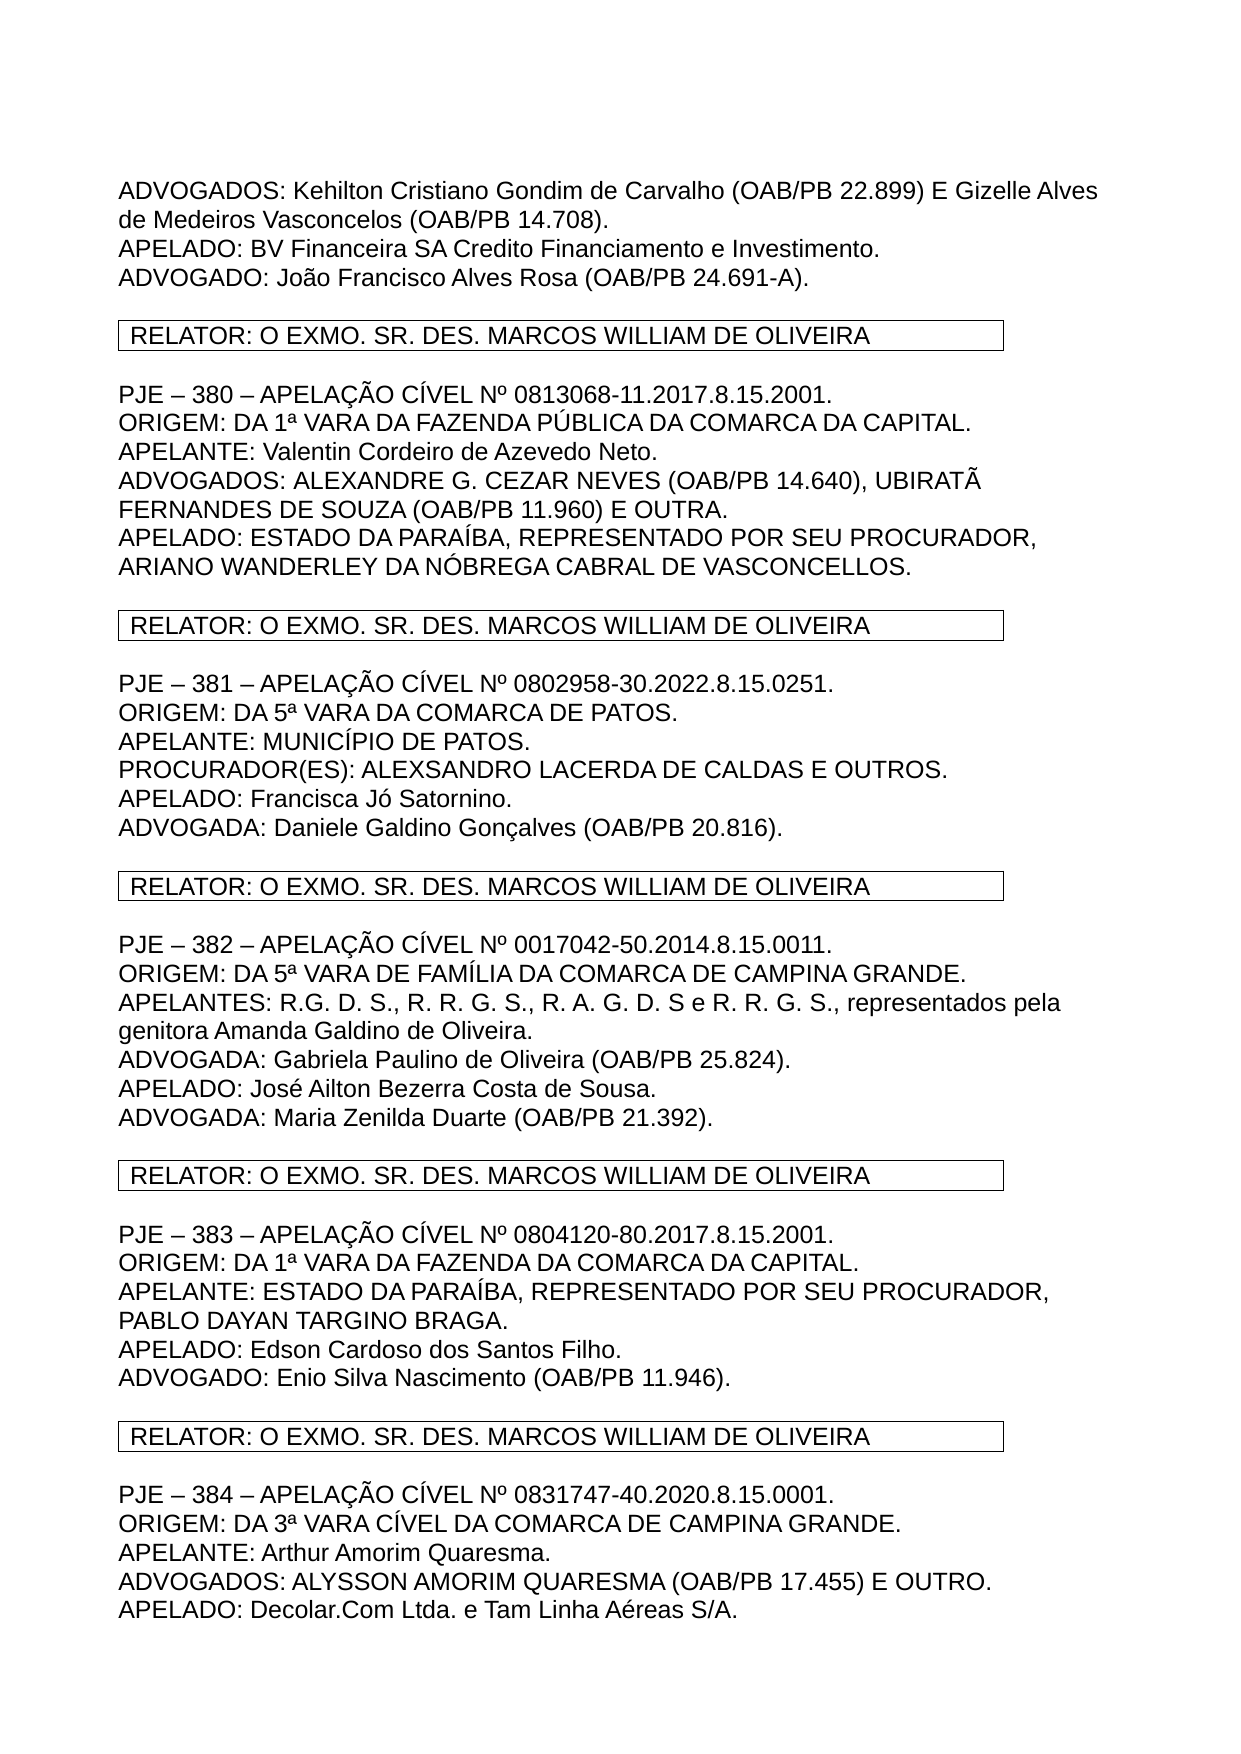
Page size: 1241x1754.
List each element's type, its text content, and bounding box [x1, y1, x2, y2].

table_header RELATOR: O EXMO. SR. DES. MARCOS WILLIAM DE OLIVEIRA [119, 1422, 1003, 1451]
text ADVOGADO: João Francisco Alves Rosa (OAB/PB 24.691-A). [118, 263, 1122, 291]
text APELANTES: R.G. D. S., R. R. G. S., R. A. G. D. S e R. R. G. S., representados pela genitora Amanda Galdino de Oliveira. [118, 988, 1122, 1045]
text ORIGEM: DA 5ª VARA DE FAMÍLIA DA COMARCA DE CAMPINA GRANDE. [118, 959, 1122, 988]
text APELANTE: ESTADO DA PARAÍBA, REPRESENTADO POR SEU PROCURADOR, PABLO DAYAN TARGINO BRAGA. [118, 1277, 1122, 1335]
text ADVOGADOS: ALYSSON AMORIM QUARESMA (OAB/PB 17.455) E OUTRO. [118, 1567, 1122, 1596]
text PJE – 380 – APELAÇÃO CÍVEL Nº 0813068-11.2017.8.15.2001. [118, 380, 1122, 408]
text ADVOGADA: Daniele Galdino Gonçalves (OAB/PB 20.816). [118, 813, 1122, 842]
text APELANTE: Valentin Cordeiro de Azevedo Neto. [118, 437, 1122, 466]
text ADVOGADO: Enio Silva Nascimento (OAB/PB 11.946). [118, 1363, 1122, 1392]
text PJE – 383 – APELAÇÃO CÍVEL Nº 0804120-80.2017.8.15.2001. [118, 1220, 1122, 1248]
text APELADO: Edson Cardoso dos Santos Filho. [118, 1335, 1122, 1363]
text ORIGEM: DA 1ª VARA DA FAZENDA PÚBLICA DA COMARCA DA CAPITAL. [118, 408, 1122, 437]
text APELADO: ESTADO DA PARAÍBA, REPRESENTADO POR SEU PROCURADOR, ARIANO WANDERLEY DA NÓBREGA CABRAL DE VASCONCELLOS. [118, 523, 1122, 581]
table_header RELATOR: O EXMO. SR. DES. MARCOS WILLIAM DE OLIVEIRA [119, 872, 1003, 900]
table_header RELATOR: O EXMO. SR. DES. MARCOS WILLIAM DE OLIVEIRA [119, 1161, 1003, 1190]
text APELADO: Francisca Jó Satornino. [118, 784, 1122, 813]
text APELADO: BV Financeira SA Credito Financiamento e Investimento. [118, 234, 1122, 263]
text APELADO: Decolar.Com Ltda. e Tam Linha Aéreas S/A. [118, 1596, 1122, 1624]
text PJE – 382 – APELAÇÃO CÍVEL Nº 0017042-50.2014.8.15.0011. [118, 930, 1122, 959]
text PJE – 384 – APELAÇÃO CÍVEL Nº 0831747-40.2020.8.15.0001. [118, 1481, 1122, 1509]
text PJE – 381 – APELAÇÃO CÍVEL Nº 0802958-30.2022.8.15.0251. [118, 669, 1122, 698]
text ORIGEM: DA 1ª VARA DA FAZENDA DA COMARCA DA CAPITAL. [118, 1248, 1122, 1277]
text ADVOGADA: Maria Zenilda Duarte (OAB/PB 21.392). [118, 1103, 1122, 1131]
table_header RELATOR: O EXMO. SR. DES. MARCOS WILLIAM DE OLIVEIRA [119, 611, 1003, 639]
text ADVOGADOS: ALEXANDRE G. CEZAR NEVES (OAB/PB 14.640), UBIRATÃ FERNANDES DE SOUZA (OAB/PB 11.960) E OUTRA. [118, 466, 1122, 523]
table_header RELATOR: O EXMO. SR. DES. MARCOS WILLIAM DE OLIVEIRA [119, 321, 1003, 350]
text APELANTE: Arthur Amorim Quaresma. [118, 1538, 1122, 1567]
text ORIGEM: DA 5ª VARA DA COMARCA DE PATOS. [118, 698, 1122, 727]
text ADVOGADOS: Kehilton Cristiano Gondim de Carvalho (OAB/PB 22.899) E Gizelle Alves de Medeiros Vasconcelos (OAB/PB 14.708). [118, 176, 1122, 234]
text PROCURADOR(ES): ALEXSANDRO LACERDA DE CALDAS E OUTROS. [118, 756, 1122, 784]
text ADVOGADA: Gabriela Paulino de Oliveira (OAB/PB 25.824). [118, 1045, 1122, 1074]
text APELANTE: MUNICÍPIO DE PATOS. [118, 727, 1122, 756]
text ORIGEM: DA 3ª VARA CÍVEL DA COMARCA DE CAMPINA GRANDE. [118, 1509, 1122, 1538]
text APELADO: José Ailton Bezerra Costa de Sousa. [118, 1074, 1122, 1103]
